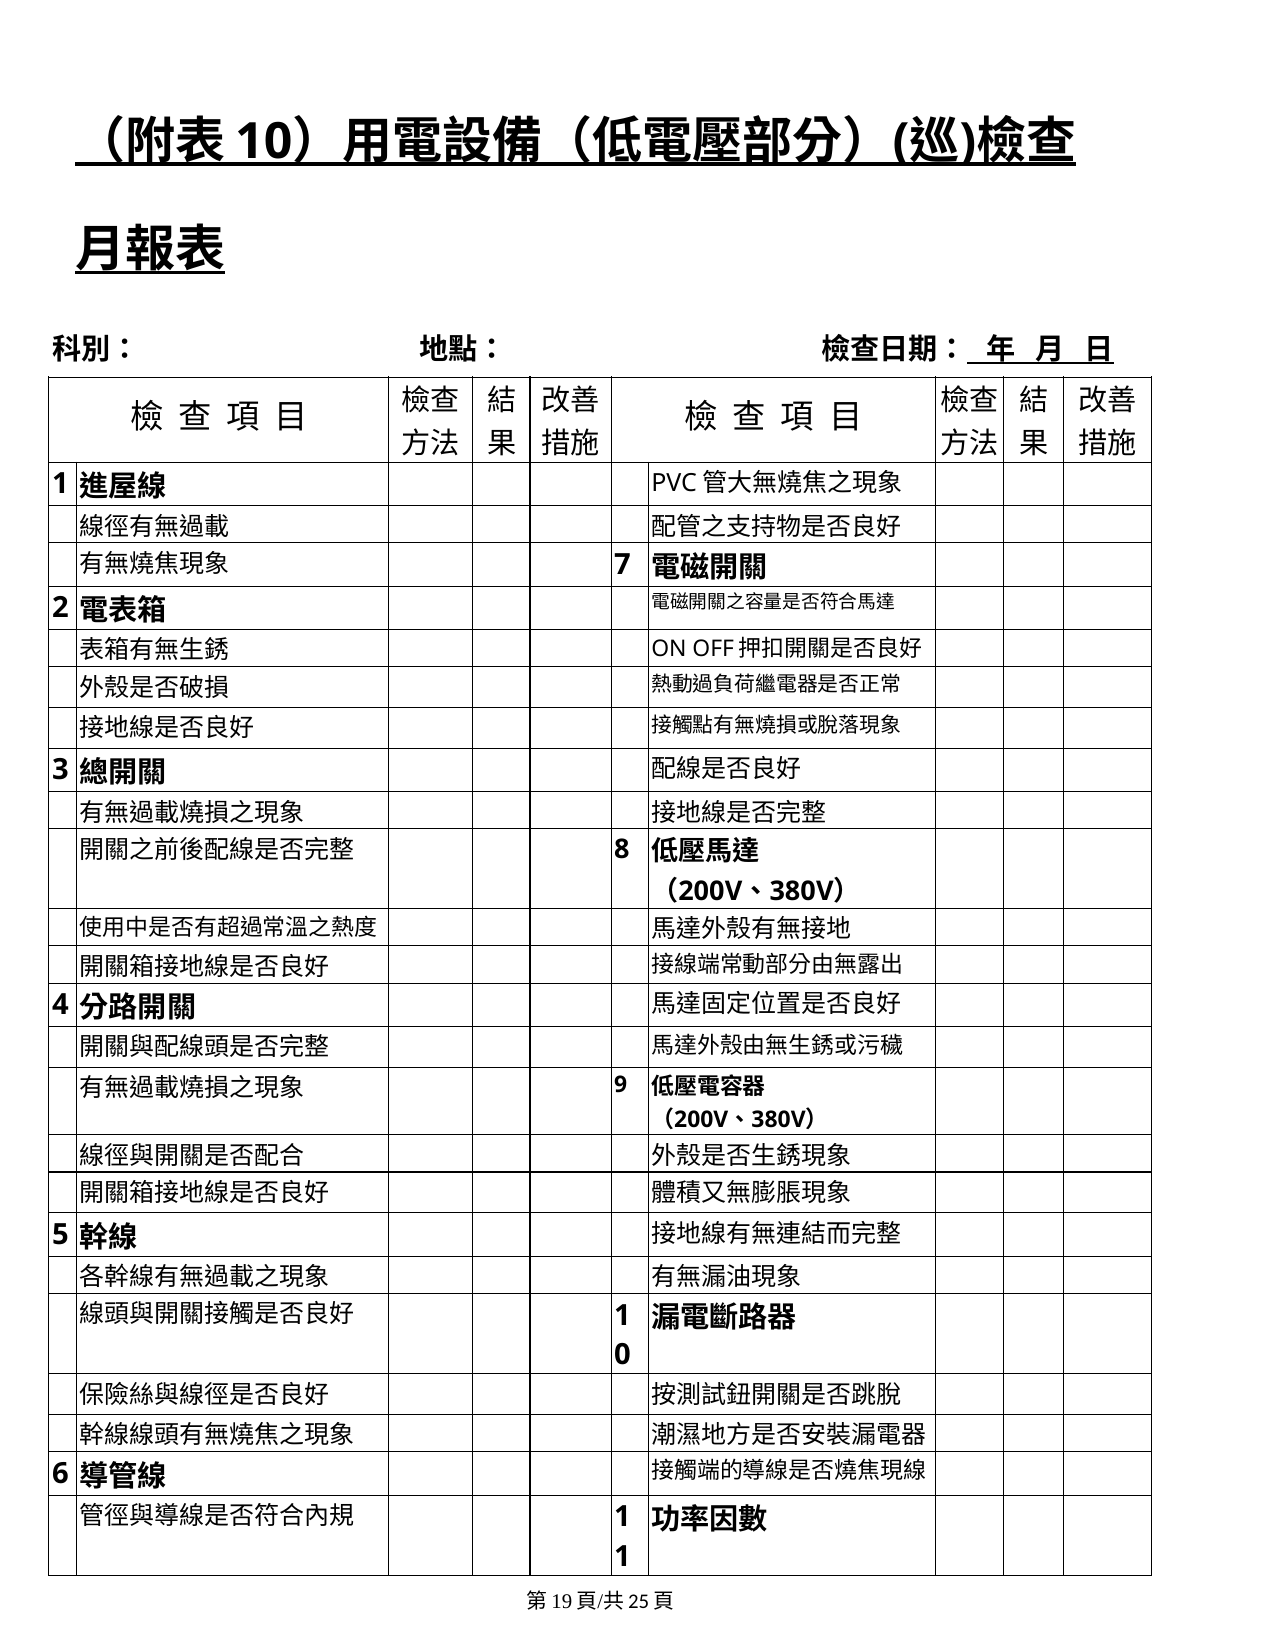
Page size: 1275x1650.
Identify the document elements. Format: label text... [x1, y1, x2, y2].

table_cell [1004, 1135, 1063, 1171]
table_cell 接地線有無連結而完整 [649, 1213, 935, 1256]
table_cell 11 [612, 1496, 648, 1575]
table_cell 8 [612, 829, 648, 908]
table_cell [389, 667, 472, 707]
table_cell [612, 1213, 648, 1256]
table_cell [473, 1374, 529, 1414]
table_cell [531, 1068, 611, 1134]
table_header 檢查日期： 年 月 日 [784, 318, 1151, 376]
table_cell 開關箱接地線是否良好 [77, 946, 388, 982]
table_cell [473, 1027, 529, 1067]
table_cell 檢 查 項 目 [612, 378, 935, 462]
table_cell [1004, 1452, 1063, 1494]
table_cell [389, 543, 472, 586]
table_cell [49, 792, 76, 828]
table_cell [1004, 829, 1063, 908]
table_cell 配管之支持物是否良好 [649, 506, 935, 542]
table_cell [936, 708, 1003, 748]
table_cell 接線端常動部分由無露出 [649, 946, 935, 982]
table_cell [49, 829, 76, 908]
table_cell [612, 749, 648, 791]
table_cell [1064, 946, 1151, 982]
table_cell [49, 1496, 76, 1575]
table_cell [389, 1027, 472, 1067]
table_cell [936, 667, 1003, 707]
table_cell 線徑與開關是否配合 [77, 1135, 388, 1171]
table_cell [389, 1068, 472, 1134]
table_cell [531, 909, 611, 945]
table_cell [473, 587, 529, 629]
table_cell 有無漏油現象 [649, 1257, 935, 1293]
table_cell [473, 506, 529, 542]
table_cell [1064, 749, 1151, 791]
table_cell [531, 829, 611, 908]
table_cell [531, 1374, 611, 1414]
table_cell 電磁開關之容量是否符合馬達 [649, 587, 935, 629]
table_cell 導管線 [77, 1452, 388, 1494]
table_cell [49, 1027, 76, 1067]
table_cell [936, 984, 1003, 1026]
table_cell [49, 1257, 76, 1293]
table_cell [473, 1294, 529, 1373]
table_cell [1064, 1374, 1151, 1414]
table_cell [1064, 1452, 1151, 1494]
table_cell 開關與配線頭是否完整 [77, 1027, 388, 1067]
table_cell [612, 1027, 648, 1067]
table_cell [473, 667, 529, 707]
table_cell 3 [49, 749, 76, 791]
table_cell [936, 1135, 1003, 1171]
table_cell [1064, 1213, 1151, 1256]
table_cell [1004, 946, 1063, 982]
table_cell [1064, 1496, 1151, 1575]
table_cell [936, 1374, 1003, 1414]
table_cell [531, 543, 611, 586]
table_cell 表箱有無生銹 [77, 630, 388, 666]
table_cell [49, 1173, 76, 1212]
table_cell 外殼是否生銹現象 [649, 1135, 935, 1171]
table_cell [389, 1213, 472, 1256]
table_cell 保險絲與線徑是否良好 [77, 1374, 388, 1414]
table_cell [49, 543, 76, 586]
table_cell [473, 1135, 529, 1171]
table_cell [1004, 708, 1063, 748]
table_cell 分路開關 [77, 984, 388, 1026]
table_cell [389, 1173, 472, 1212]
table_cell 接觸端的導線是否燒焦現線 [649, 1452, 935, 1494]
table_cell [49, 506, 76, 542]
table_cell [49, 1374, 76, 1414]
table_cell 總開關 [77, 749, 388, 791]
table_cell 有無過載燒損之現象 [77, 792, 388, 828]
table_cell [389, 587, 472, 629]
table_cell [389, 1374, 472, 1414]
table_cell [389, 1415, 472, 1451]
table_cell PVC管大無燒焦之現象 [649, 463, 935, 505]
table_cell [1064, 984, 1151, 1026]
table_cell 結 果 [473, 378, 529, 462]
table_cell [389, 792, 472, 828]
table_cell [49, 1294, 76, 1373]
table_cell 馬達外殼有無接地 [649, 909, 935, 945]
table_cell [531, 1294, 611, 1373]
table_cell [389, 1294, 472, 1373]
table_cell 線徑有無過載 [77, 506, 388, 542]
table_cell [473, 543, 529, 586]
table_cell [389, 708, 472, 748]
table_cell [612, 506, 648, 542]
table_cell 檢 查 項 目 [49, 378, 388, 462]
table_cell [49, 909, 76, 945]
table_cell [936, 1027, 1003, 1067]
table_cell 2 [49, 587, 76, 629]
table_cell 進屋線 [77, 463, 388, 505]
table_cell [1064, 1173, 1151, 1212]
table_cell 配線是否良好 [649, 749, 935, 791]
table_cell [612, 1135, 648, 1171]
table_cell 幹線 [77, 1213, 388, 1256]
table_cell 改善 措施 [531, 378, 611, 462]
table_cell [389, 946, 472, 982]
table_cell 低壓馬達（200V、380V） [649, 829, 935, 908]
table_cell [531, 1415, 611, 1451]
table_header 地點： [416, 318, 784, 376]
table_cell [49, 708, 76, 748]
table_cell [1064, 587, 1151, 629]
table_cell 功率因數 [649, 1496, 935, 1575]
table_cell 檢查方法 [389, 378, 472, 462]
table_cell [1064, 1135, 1151, 1171]
table_cell [473, 1496, 529, 1575]
table_cell [473, 984, 529, 1026]
table_cell 按測試鈕開關是否跳脫 [649, 1374, 935, 1414]
table_cell [936, 1173, 1003, 1212]
table_cell [473, 1213, 529, 1256]
table_cell [936, 1496, 1003, 1575]
table_cell [1004, 749, 1063, 791]
table_cell [936, 1257, 1003, 1293]
table_cell [1004, 1213, 1063, 1256]
table_cell [473, 1068, 529, 1134]
table_cell [1064, 463, 1151, 505]
table_cell [473, 1257, 529, 1293]
table_cell 接地線是否良好 [77, 708, 388, 748]
table_cell [936, 829, 1003, 908]
table_cell 1 [49, 463, 76, 505]
table_cell 電表箱 [77, 587, 388, 629]
table_cell [531, 1257, 611, 1293]
table_cell [389, 749, 472, 791]
table_cell [612, 1173, 648, 1212]
table_cell [1064, 792, 1151, 828]
table_cell [473, 749, 529, 791]
table_cell [531, 1173, 611, 1212]
table_cell [612, 792, 648, 828]
table_cell 馬達固定位置是否良好 [649, 984, 935, 1026]
table_cell [1064, 1415, 1151, 1451]
table_cell [49, 1135, 76, 1171]
table_cell 5 [49, 1213, 76, 1256]
table_cell [473, 630, 529, 666]
table_cell [49, 1415, 76, 1451]
table_cell [1004, 667, 1063, 707]
table_cell [936, 1415, 1003, 1451]
table_cell [1004, 463, 1063, 505]
table_cell [531, 587, 611, 629]
table_cell [1064, 1257, 1151, 1293]
table_cell [1004, 1257, 1063, 1293]
table_cell 7 [612, 543, 648, 586]
table_cell 外殼是否破損 [77, 667, 388, 707]
table_cell 10 [612, 1294, 648, 1373]
table_cell [1004, 1374, 1063, 1414]
table_cell [531, 667, 611, 707]
table_header 科別： [49, 318, 416, 376]
table_cell [936, 506, 1003, 542]
table_cell ON OFF押扣開關是否良好 [649, 630, 935, 666]
table_cell [1004, 1294, 1063, 1373]
table_cell 管徑與導線是否符合內規 [77, 1496, 388, 1575]
text （附表10）用電設備（低電壓部分）(巡)檢查月報表 [75, 100, 1125, 281]
table_cell [612, 946, 648, 982]
table_cell [49, 667, 76, 707]
table_cell [936, 1213, 1003, 1256]
table_cell [1004, 506, 1063, 542]
table_cell [49, 1068, 76, 1134]
table_cell 幹線線頭有無燒焦之現象 [77, 1415, 388, 1451]
table_cell 馬達外殼由無生銹或污穢 [649, 1027, 935, 1067]
table_cell [936, 587, 1003, 629]
table_cell [389, 1135, 472, 1171]
table_cell [1004, 909, 1063, 945]
table_cell [531, 1027, 611, 1067]
table_cell [531, 1213, 611, 1256]
table_cell [389, 630, 472, 666]
table_cell [1064, 1294, 1151, 1373]
table_cell 線頭與開關接觸是否良好 [77, 1294, 388, 1373]
table_cell [473, 792, 529, 828]
table_cell [473, 708, 529, 748]
table_cell 各幹線有無過載之現象 [77, 1257, 388, 1293]
table_cell [1064, 543, 1151, 586]
table_cell [531, 984, 611, 1026]
table_cell [531, 708, 611, 748]
table_cell [1064, 829, 1151, 908]
table_cell [531, 749, 611, 791]
table_cell [612, 630, 648, 666]
table_cell [1004, 543, 1063, 586]
table_cell [1064, 909, 1151, 945]
table_cell 9 [612, 1068, 648, 1134]
table_cell [1064, 630, 1151, 666]
table_cell [612, 1415, 648, 1451]
table_cell 開關箱接地線是否良好 [77, 1173, 388, 1212]
table_cell 體積又無膨脹現象 [649, 1173, 935, 1212]
table_cell 4 [49, 984, 76, 1026]
table_cell [612, 1452, 648, 1494]
table_cell [1064, 1068, 1151, 1134]
table_cell [1004, 1068, 1063, 1134]
table_cell 潮濕地方是否安裝漏電器 [649, 1415, 935, 1451]
table_cell [936, 463, 1003, 505]
table_cell [531, 792, 611, 828]
table_cell 熱動過負荷繼電器是否正常 [649, 667, 935, 707]
table_cell [531, 1452, 611, 1494]
table_cell 接地線是否完整 [649, 792, 935, 828]
table_cell [389, 1257, 472, 1293]
table_cell 6 [49, 1452, 76, 1494]
table_cell [1004, 1173, 1063, 1212]
table_cell [1004, 1496, 1063, 1575]
table_cell [612, 587, 648, 629]
table_cell [612, 667, 648, 707]
table_cell [1004, 984, 1063, 1026]
table_cell [389, 829, 472, 908]
table_cell [1004, 1415, 1063, 1451]
table_cell [936, 909, 1003, 945]
table_cell [936, 1452, 1003, 1494]
table_cell [936, 630, 1003, 666]
table_cell [936, 1294, 1003, 1373]
table_cell [1004, 587, 1063, 629]
table_cell [531, 1135, 611, 1171]
table_cell [389, 506, 472, 542]
table_cell [49, 630, 76, 666]
table_cell [936, 792, 1003, 828]
table_cell [936, 946, 1003, 982]
table_cell [473, 1415, 529, 1451]
table_cell [1064, 1027, 1151, 1067]
table_cell [531, 1496, 611, 1575]
table_cell [473, 909, 529, 945]
table_cell 有無過載燒損之現象 [77, 1068, 388, 1134]
table_cell [389, 909, 472, 945]
table_cell 電磁開關 [649, 543, 935, 586]
table_cell 改善 措施 [1064, 378, 1151, 462]
table_cell [389, 463, 472, 505]
table_cell [389, 1452, 472, 1494]
table_cell [473, 463, 529, 505]
table_cell 開關之前後配線是否完整 [77, 829, 388, 908]
table_cell [612, 708, 648, 748]
table_cell [1064, 506, 1151, 542]
table_cell [612, 463, 648, 505]
table_cell [473, 1173, 529, 1212]
table_cell 接觸點有無燒損或脫落現象 [649, 708, 935, 748]
table_cell [531, 463, 611, 505]
table_cell 漏電斷路器 [649, 1294, 935, 1373]
table_cell [612, 1374, 648, 1414]
table_cell [389, 984, 472, 1026]
table_cell [1064, 667, 1151, 707]
table_cell [531, 506, 611, 542]
table_cell [936, 543, 1003, 586]
table_cell [1004, 792, 1063, 828]
table_cell [612, 909, 648, 945]
table_cell [1004, 1027, 1063, 1067]
table_cell [936, 1068, 1003, 1134]
table_cell [936, 749, 1003, 791]
table_cell 使用中是否有超過常溫之熱度 [77, 909, 388, 945]
table_cell [1004, 630, 1063, 666]
table_cell [612, 984, 648, 1026]
table_cell [531, 946, 611, 982]
table_cell [612, 1257, 648, 1293]
table_cell [473, 829, 529, 908]
table_cell 結 果 [1004, 378, 1063, 462]
table_cell 檢查方法 [936, 378, 1003, 462]
table_cell 有無燒焦現象 [77, 543, 388, 586]
table_cell 低壓電容器（200V、380V） [649, 1068, 935, 1134]
table_cell [473, 1452, 529, 1494]
table_cell [389, 1496, 472, 1575]
table_cell [473, 946, 529, 982]
table_cell [49, 946, 76, 982]
table_cell [531, 630, 611, 666]
table_cell [1064, 708, 1151, 748]
